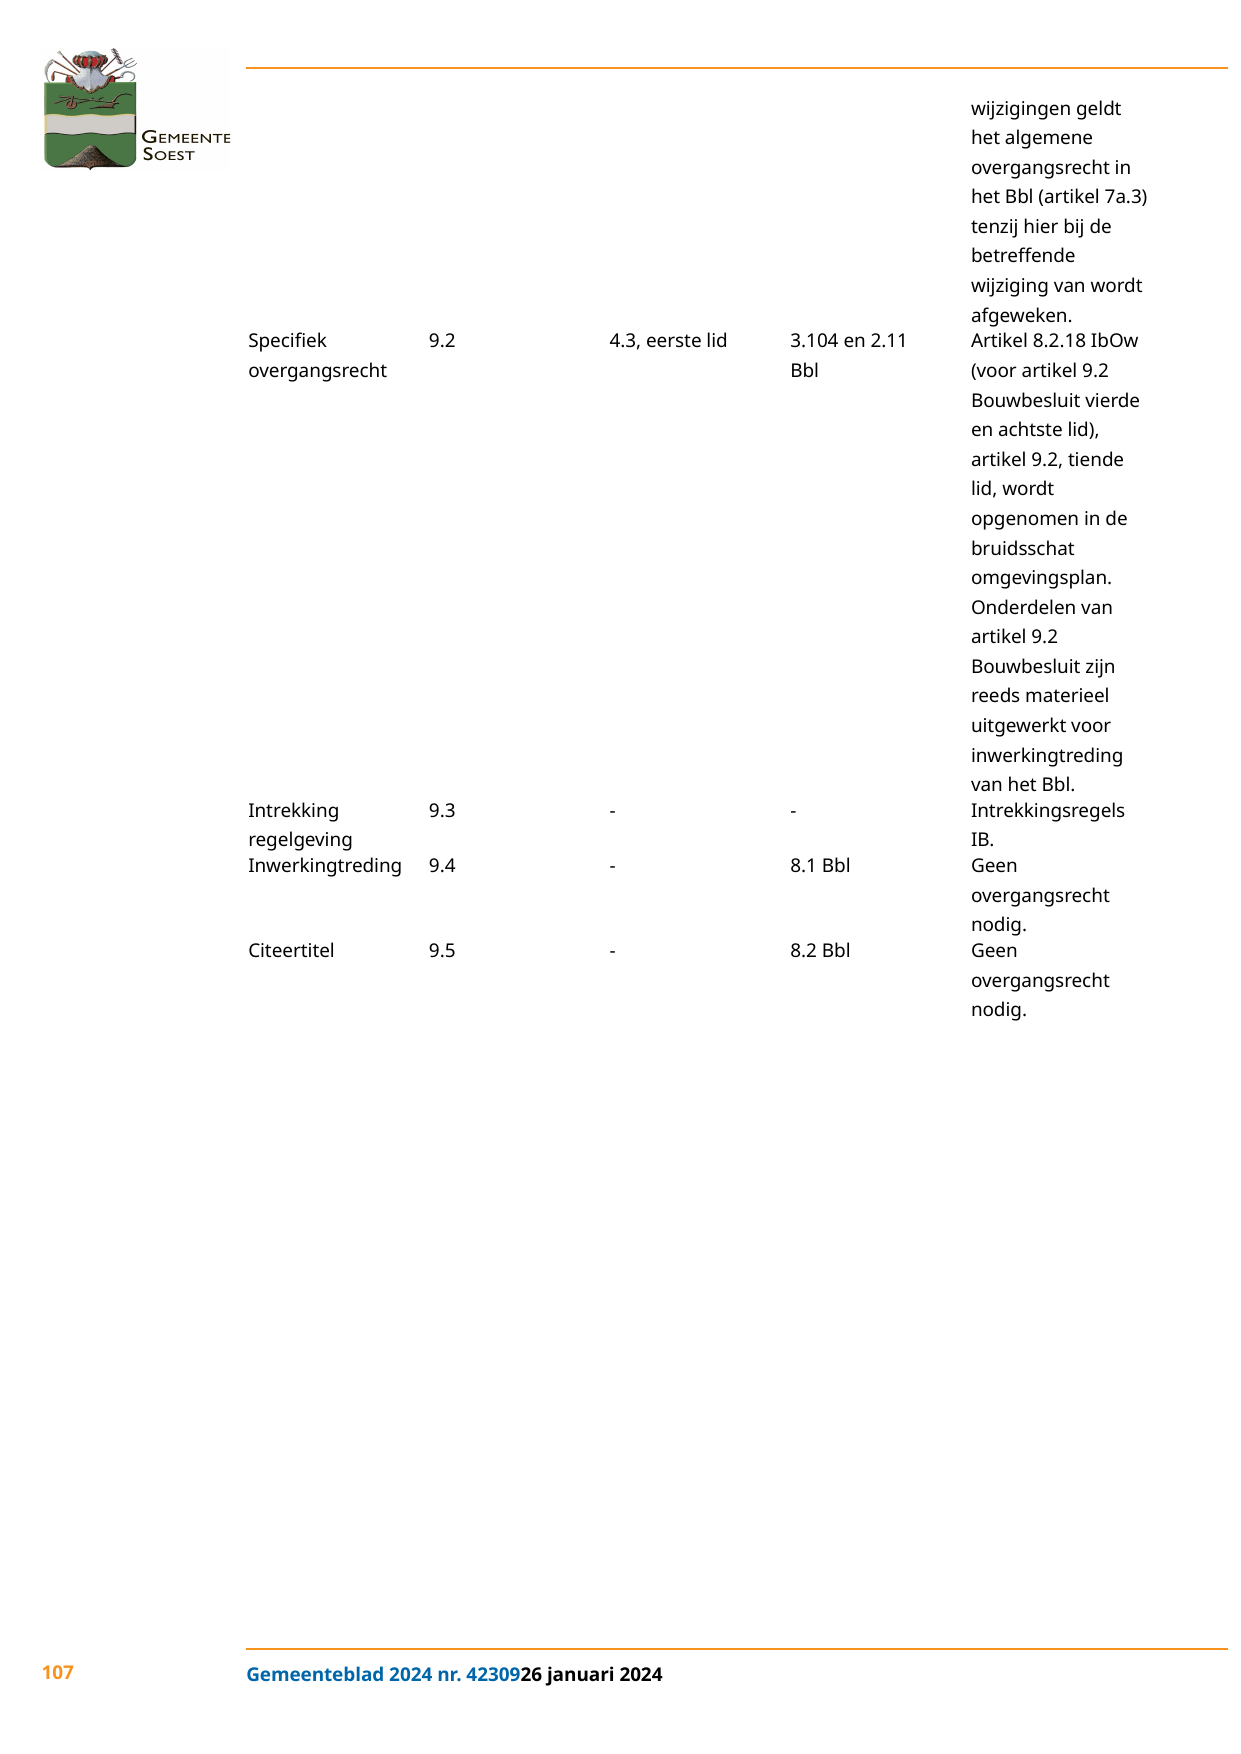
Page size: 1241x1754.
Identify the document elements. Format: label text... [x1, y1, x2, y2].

table_cell [429, 95, 609, 328]
table_cell [971, 1022, 1152, 1048]
table_cell Inwerkingtreding [248, 853, 429, 937]
table_cell Intrekkingsregels IB. [971, 797, 1152, 852]
table_cell Specifiek overgangsrecht [248, 328, 429, 797]
table_cell 4.3, eerste lid [609, 328, 790, 797]
table_cell [609, 1022, 790, 1048]
table_cell 9.3 [429, 797, 609, 852]
table_cell [248, 1022, 429, 1048]
table_cell - [609, 797, 790, 852]
table_cell [248, 95, 429, 328]
table_cell Citeertitel [248, 937, 429, 1022]
table_cell - [790, 797, 971, 852]
table_cell 9.5 [429, 937, 609, 1022]
table_cell [609, 95, 790, 328]
table_cell Geen overgangsrecht nodig. [971, 853, 1152, 937]
table_cell [790, 1022, 971, 1048]
table_cell Geen overgangsrecht nodig. [971, 937, 1152, 1022]
table_cell [790, 95, 971, 328]
table_cell 8.2 Bbl [790, 937, 971, 1022]
table_cell wijzigingen geldt het algemene overgangsrecht in het Bbl (artikel 7a.3) tenzij hier bij de betreffende wijziging van wordt afgeweken. [971, 95, 1152, 328]
table_cell 8.1 Bbl [790, 853, 971, 937]
table_cell - [609, 937, 790, 1022]
table_cell Artikel 8.2.18 IbOw (voor artikel 9.2 Bouwbesluit vierde en achtste lid), artikel 9.2, tiende lid, wordt opgenomen in de bruidsschat omgevingsplan. Onderdelen van artikel 9.2 Bouwbesluit zijn reeds materieel uitgewerkt voor inwerkingtreding van het Bbl. [971, 328, 1152, 797]
table_cell [429, 1022, 609, 1048]
picture [41, 47, 231, 172]
table_cell Intrekking regelgeving [248, 797, 429, 852]
table_cell 9.2 [429, 328, 609, 797]
table_cell 3.104 en 2.11 Bbl [790, 328, 971, 797]
table_cell - [609, 853, 790, 937]
table_cell 9.4 [429, 853, 609, 937]
